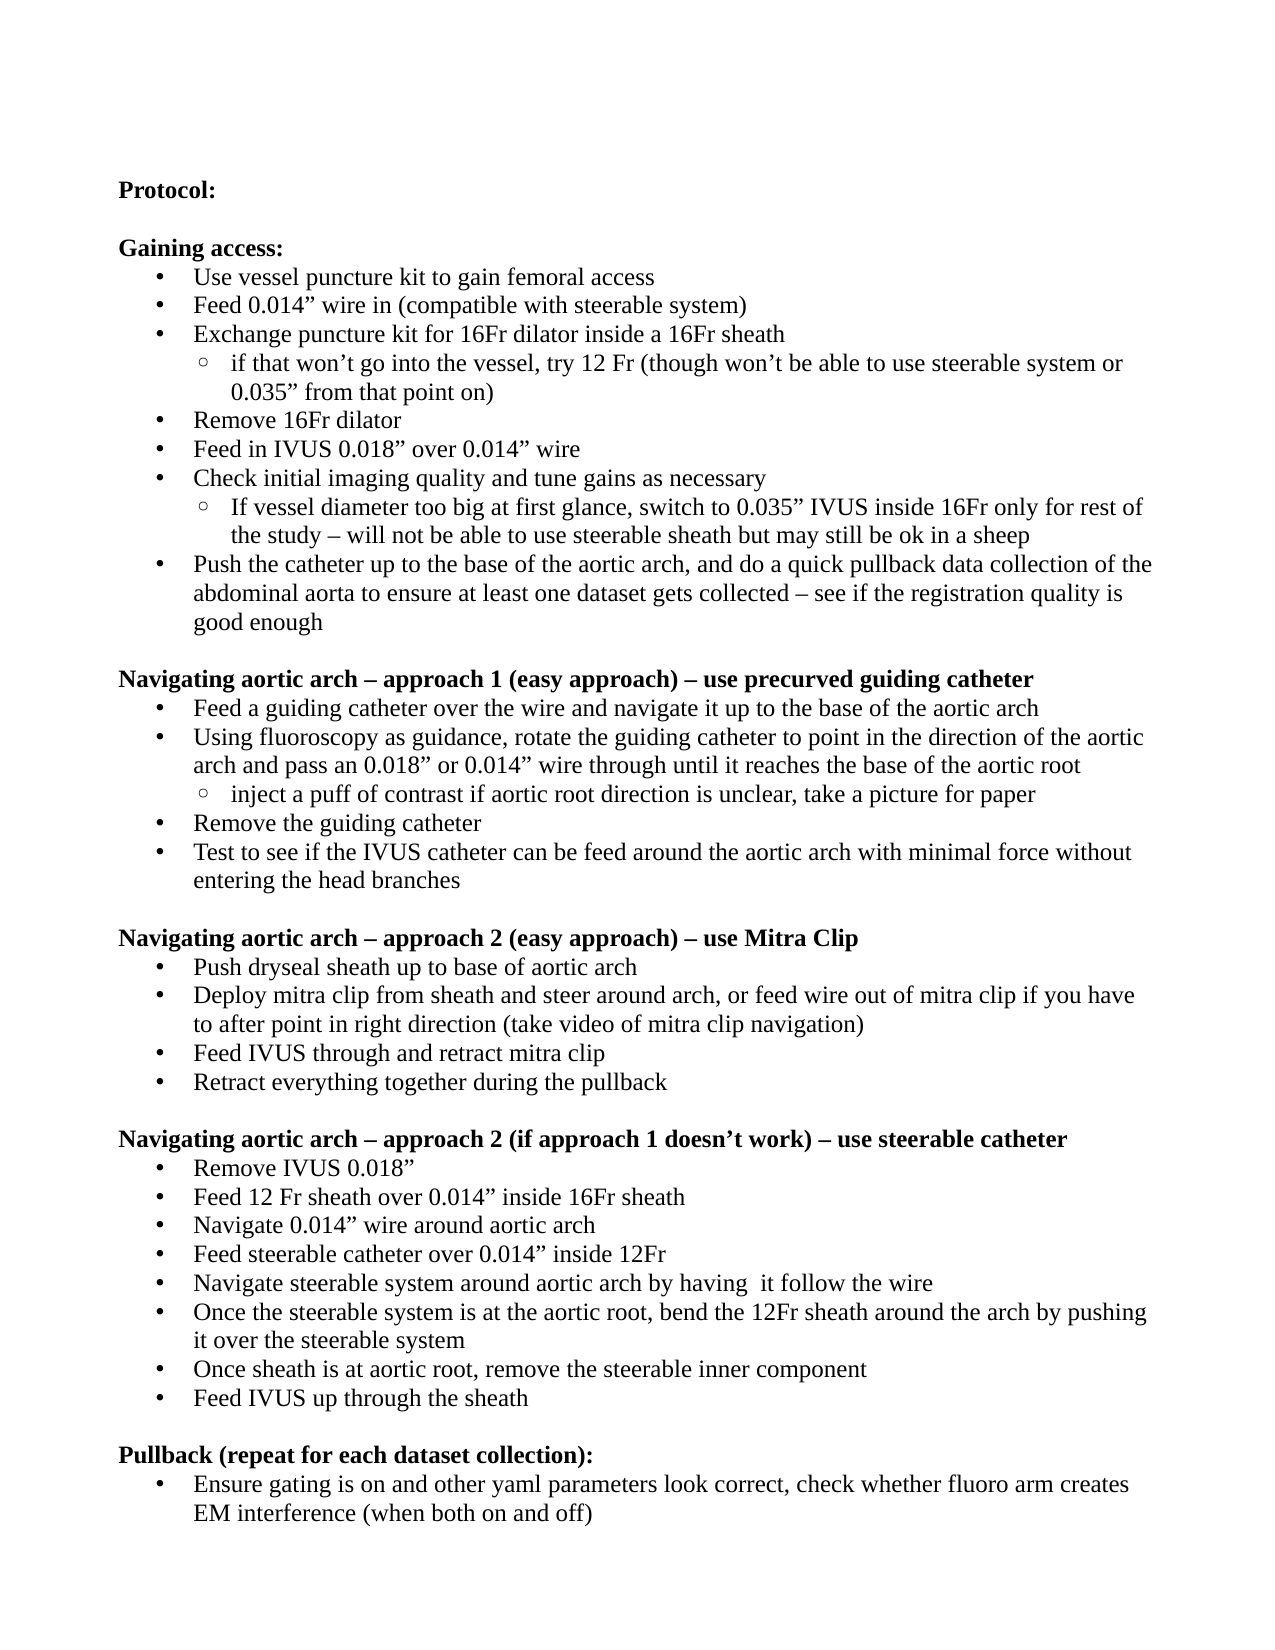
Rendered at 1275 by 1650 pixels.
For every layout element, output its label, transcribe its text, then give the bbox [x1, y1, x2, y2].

list Remove IVUS 0.018” [156, 1153, 1157, 1182]
list Feed IVUS up through the sheath [156, 1383, 1157, 1412]
list Once the steerable system is at the aortic root, bend the 12Fr sheath around the arch by pushing it over the steerable system [156, 1297, 1157, 1354]
text Navigating aortic arch – approach 2 (if approach 1 doesn’t work) – use steerable catheter [118, 1124, 1157, 1153]
list Remove the guiding catheter [156, 808, 1157, 837]
text Navigating aortic arch – approach 2 (easy approach) – use Mitra Clip [118, 923, 1157, 952]
text Gaining access: [118, 233, 1157, 262]
list Once sheath is at aortic root, remove the steerable inner component [156, 1354, 1157, 1383]
list Feed 0.014” wire in (compatible with steerable system) [156, 291, 1157, 319]
list Feed IVUS through and retract mitra clip [156, 1038, 1157, 1067]
list Feed 12 Fr sheath over 0.014” inside 16Fr sheath [156, 1182, 1157, 1211]
list Check initial imaging quality and tune gains as necessary [156, 463, 1157, 492]
list If vessel diameter too big at first glance, switch to 0.035” IVUS inside 16Fr only for rest of the study – will not be able to use steerable sheath but may still be ok in a sheep [193, 492, 1157, 549]
list inject a puff of contrast if aortic root direction is unclear, take a picture for paper [193, 779, 1157, 808]
list Using fluoroscopy as guidance, rotate the guiding catheter to point in the direction of the aortic arch and pass an 0.018” or 0.014” wire through until it reaches the base of the aortic root [156, 722, 1157, 779]
list Deploy mitra clip from sheath and steer around arch, or feed wire out of mitra clip if you have to after point in right direction (take video of mitra clip navigation) [156, 981, 1157, 1038]
text Navigating aortic arch – approach 1 (easy approach) – use precurved guiding catheter [118, 664, 1157, 693]
list if that won’t go into the vessel, try 12 Fr (though won’t be able to use steerable system or 0.035” from that point on) [193, 348, 1157, 406]
list Remove 16Fr dilator [156, 406, 1157, 434]
list Use vessel puncture kit to gain femoral access [156, 262, 1157, 291]
text Pullback (repeat for each dataset collection): [118, 1441, 1157, 1469]
list Feed steerable catheter over 0.014” inside 12Fr [156, 1239, 1157, 1268]
list Push dryseal sheath up to base of aortic arch [156, 952, 1157, 981]
list Ensure gating is on and other yaml parameters look correct, check whether fluoro arm creates EM interference (when both on and off) [156, 1469, 1157, 1527]
list Test to see if the IVUS catheter can be feed around the aortic arch with minimal force without entering the head branches [156, 837, 1157, 894]
list Feed a guiding catheter over the wire and navigate it up to the base of the aortic arch [156, 693, 1157, 722]
list Push the catheter up to the base of the aortic arch, and do a quick pullback data collection of the abdominal aorta to ensure at least one dataset gets collected – see if the registration quality is good enough [156, 549, 1157, 636]
text Protocol: [118, 176, 1157, 204]
list Navigate steerable system around aortic arch by having it follow the wire [156, 1268, 1157, 1297]
list Feed in IVUS 0.018” over 0.014” wire [156, 434, 1157, 463]
list Retract everything together during the pullback [156, 1067, 1157, 1096]
list Exchange puncture kit for 16Fr dilator inside a 16Fr sheath [156, 319, 1157, 348]
list Navigate 0.014” wire around aortic arch [156, 1211, 1157, 1239]
